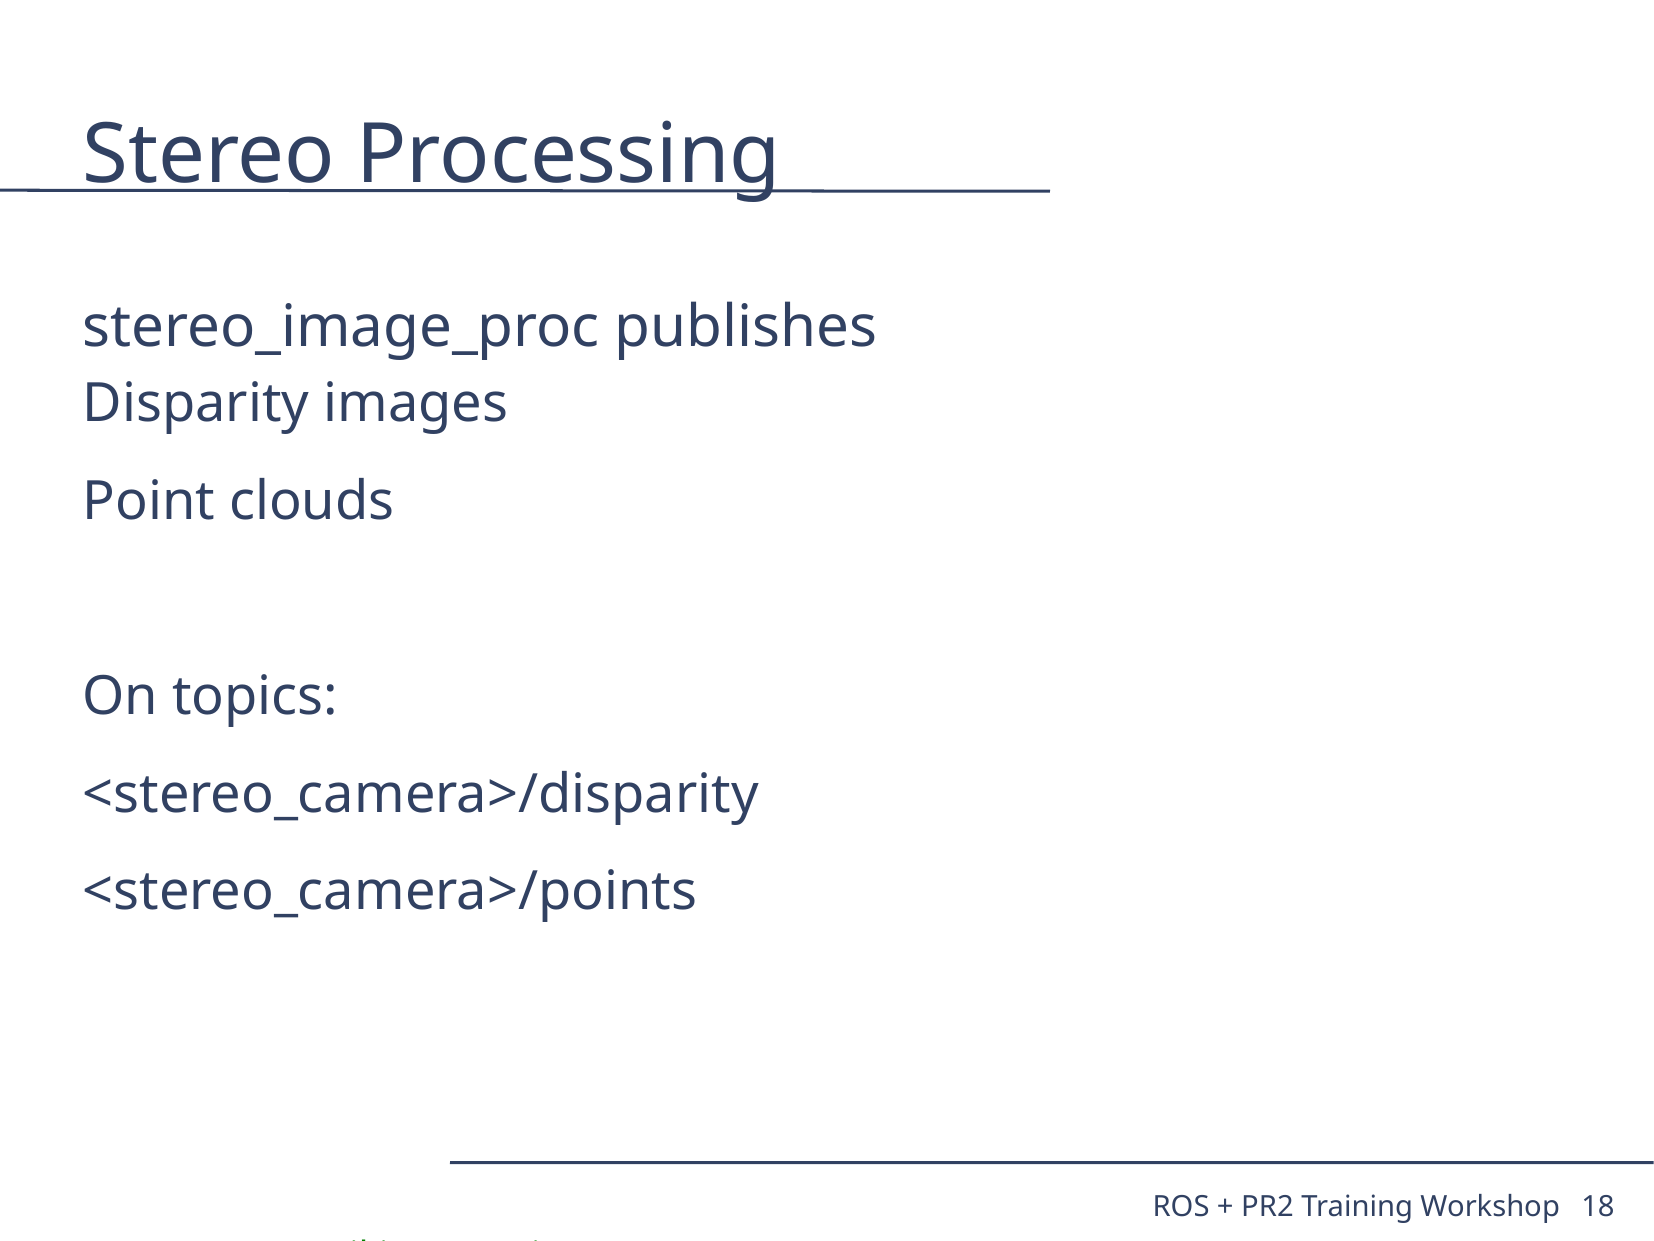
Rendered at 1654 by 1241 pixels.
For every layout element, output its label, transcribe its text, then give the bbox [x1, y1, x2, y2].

title Stereo Processing [82, 75, 1571, 226]
list stereo_image_proc publishes Disparity images Point clouds On topics: <stereo_camera>/disparity <stereo_camera>/points www.ros.org/wiki/stereo_image_proc [82, 284, 1538, 1157]
